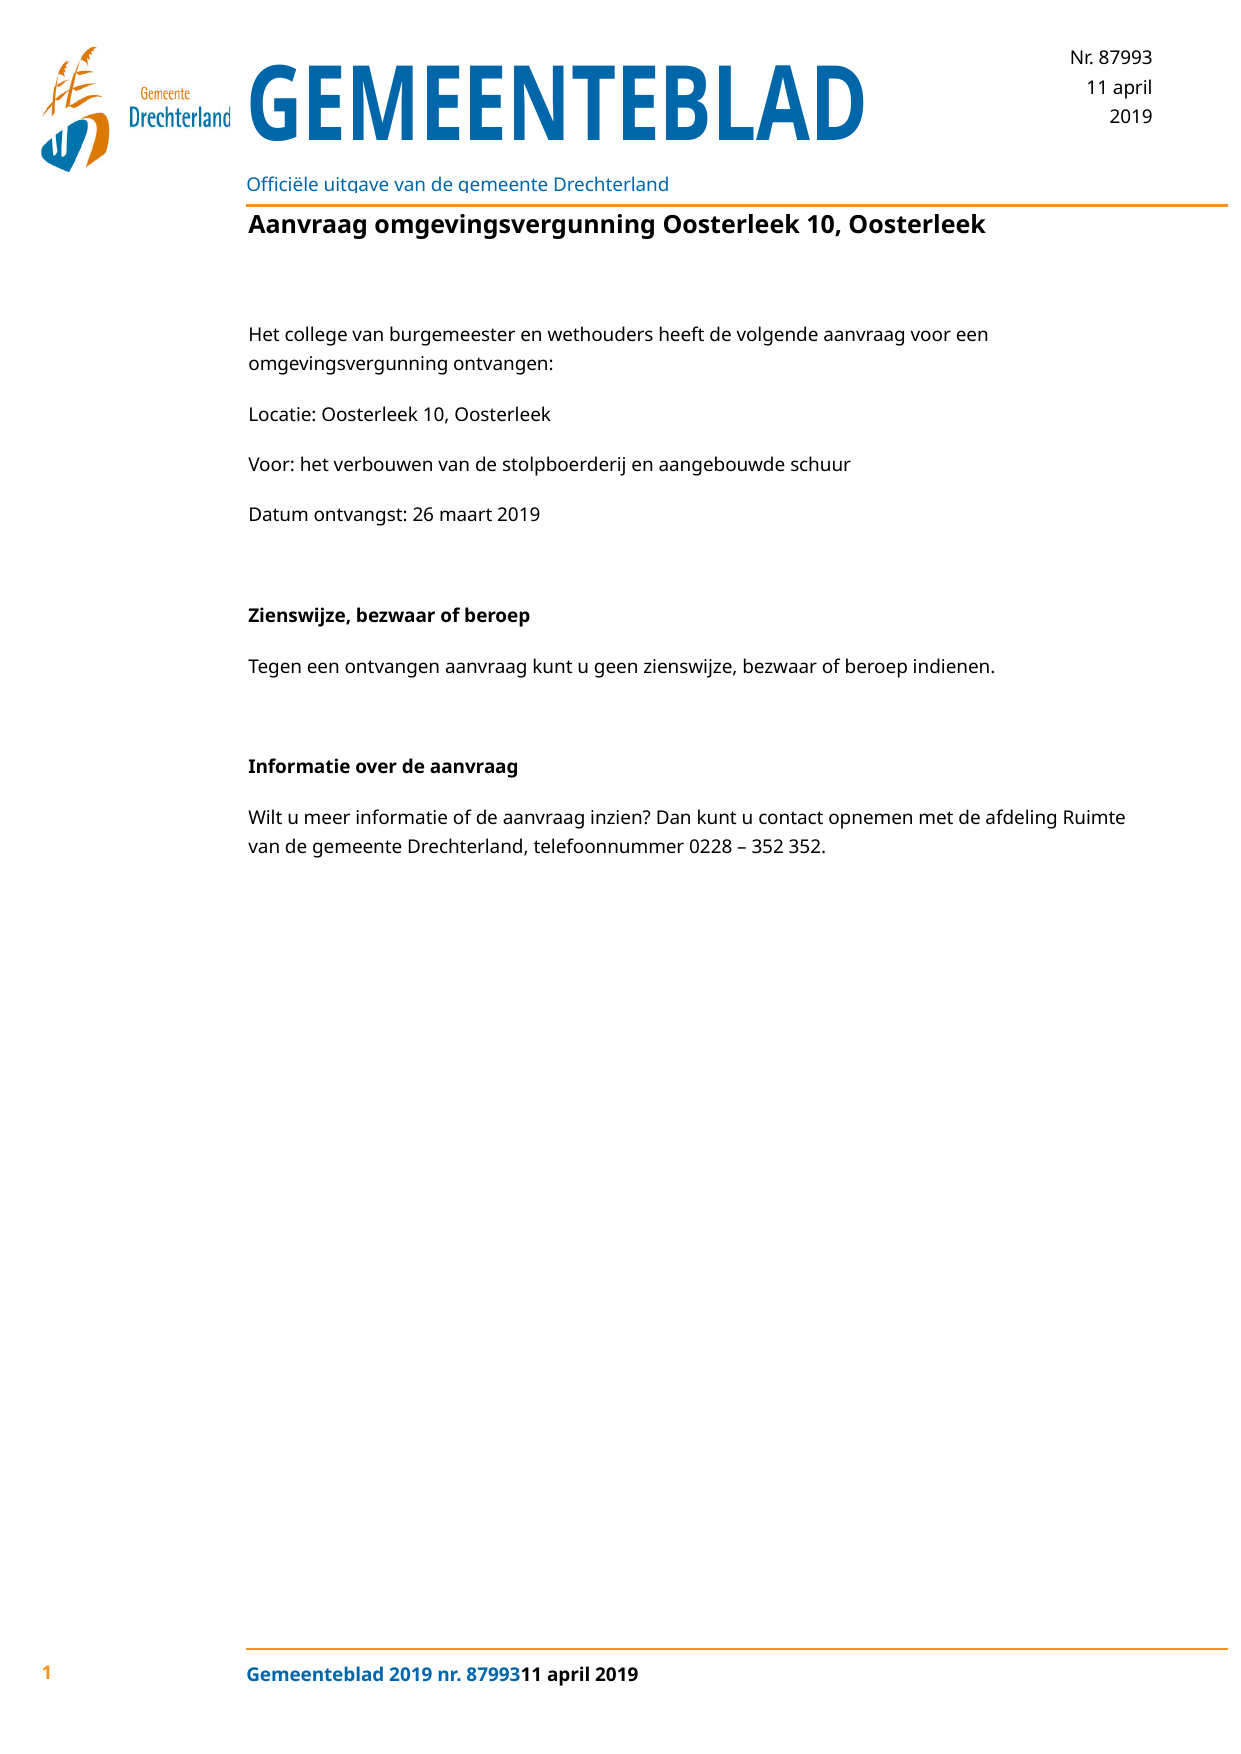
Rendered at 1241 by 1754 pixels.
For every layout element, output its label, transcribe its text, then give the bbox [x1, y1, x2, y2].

picture [226, 115, 231, 124]
text Tegen een ontvangen aanvraag kunt u geen zienswijze, bezwaar of beroep indienen. [248, 653, 1152, 678]
text Datum ontvangst: 26 maart 2019 [248, 502, 1152, 527]
text Wilt u meer informatie of de aanvraag inzien? Dan kunt u contact opnemen met de afdeling Ruimte van de gemeente Drechterland, telefoonnummer 0228 – 352 352. [248, 804, 1152, 859]
text Informatie over de aanvraag [248, 754, 1152, 779]
picture [41, 47, 231, 172]
text Aanvraag omgevingsvergunning Oosterleek 10, Oosterleek [248, 207, 1152, 241]
text Locatie: Oosterleek 10, Oosterleek [248, 401, 1152, 426]
text Voor: het verbouwen van de stolpboerderij en aangebouwde schuur [248, 451, 1152, 477]
picture [41, 158, 64, 172]
text Het college van burgemeester en wethouders heeft de volgende aanvraag voor een omgevingsvergunning ontvangen: [248, 321, 1152, 376]
text Zienswijze, bezwaar of beroep [248, 602, 1152, 628]
